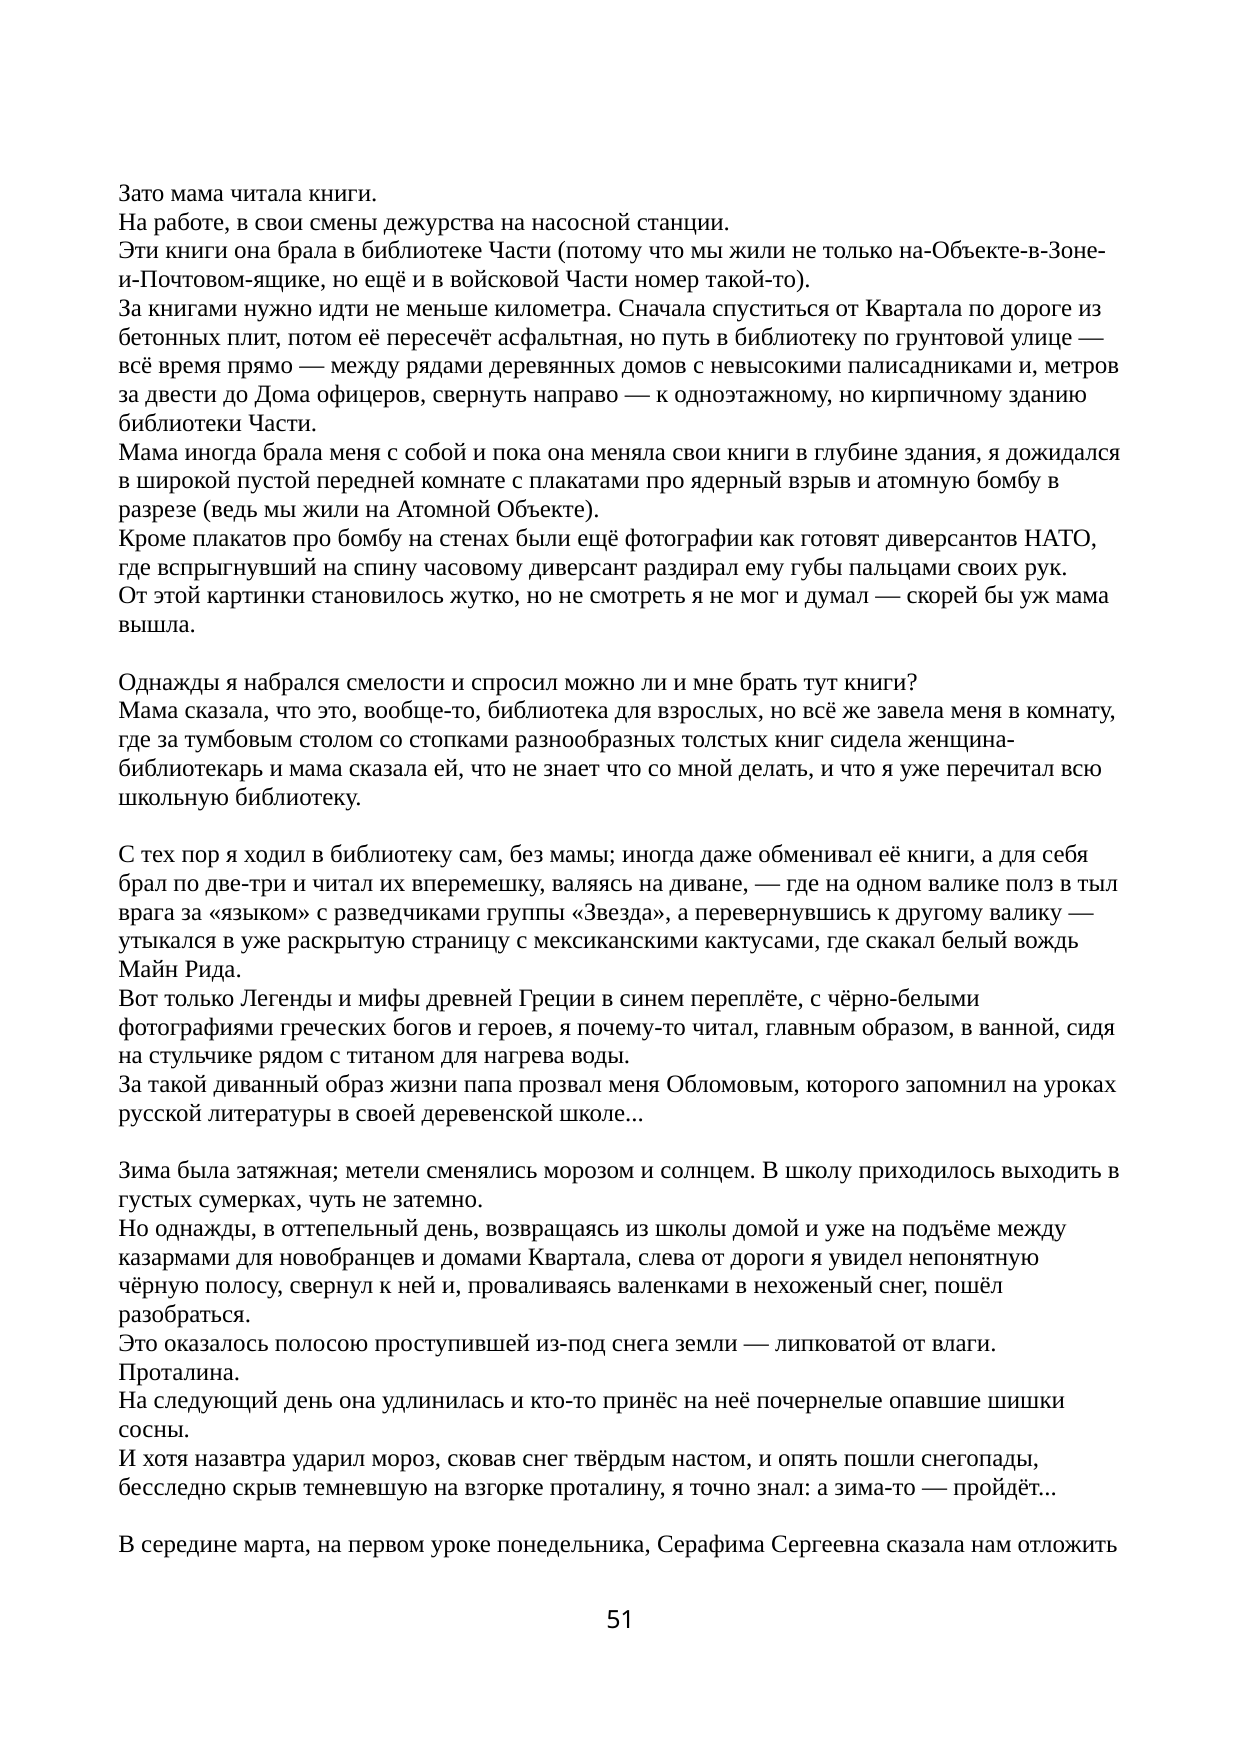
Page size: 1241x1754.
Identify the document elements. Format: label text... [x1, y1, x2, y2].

text Мама сказала, что это, вообще-то, библиотека для взрослых, но всё же завела меня в комнату, где за тумбовым столом со стопками разнообразных толстых книг сидела женщина-библиотекарь и мама сказала ей, что не знает что со мной делать, и что я уже перечитал всю школьную библиотеку. [118, 696, 1122, 811]
text Это оказалось полосою проступившей из-под снега земли — липковатой от влаги. Проталина. [118, 1328, 1122, 1386]
text Зима была затяжная; метели сменялись морозом и солнцем. В школу приходилось выходить в густых сумерках, чуть не затемно. [118, 1156, 1122, 1213]
text Эти книги она брала в библиотеке Части (потому что мы жили не только на-Объекте-в-Зоне-и-Почтовом-ящике, но ещё и в войсковой Части номер такой-то). [118, 236, 1122, 293]
text Мама иногда брала меня с собой и пока она меняла свои книги в глубине здания, я дожидался в широкой пустой передней комнате с плакатами про ядерный взрыв и атомную бомбу в разрезе (ведь мы жили на Атомной Объекте). [118, 437, 1122, 523]
text На работе, в свои смены дежурства на насосной станции. [118, 207, 1122, 236]
text В середине марта, на первом уроке понедельника, Серафима Сергеевна сказала нам отложить [118, 1529, 1122, 1558]
text За книгами нужно идти не меньше километра. Сначала спуститься от Квартала по дороге из бетонных плит, потом её пересечёт асфальтная, но путь в библиотеку по грунтовой улице — всё время прямо — между рядами деревянных домов с невысокими палисадниками и, метров за двести до Дома офицеров, свернуть направо — к одноэтажному, но кирпичному зданию библиотеки Части. [118, 293, 1122, 437]
text От этой картинки становилось жутко, но не смотреть я не мог и думал — скорей бы уж мама вышла. [118, 581, 1122, 638]
text Но однажды, в оттепельный день, возвращаясь из школы домой и уже на подъёме между казармами для новобранцев и домами Квартала, слева от дороги я увидел непонятную чёрную полосу, свернул к ней и, проваливаясь валенками в нехоженый снег, пошёл разобраться. [118, 1213, 1122, 1328]
text На следующий день она удлинилась и кто-то принёс на неё почернелые опавшие шишки сосны. [118, 1386, 1122, 1443]
text Однажды я набрался смелости и спросил можно ли и мне брать тут книги? [118, 667, 1122, 696]
text Кроме плакатов про бомбу на стенах были ещё фотографии как готовят диверсантов НАТО, где вспрыгнувший на спину часовому диверсант раздирал ему губы пальцами своих рук. [118, 523, 1122, 581]
text Зато мама читала книги. [118, 178, 1122, 207]
text И хотя назавтра ударил мороз, сковав снег твёрдым настом, и опять пошли снегопады, бесследно скрыв темневшую на взгорке проталину, я точно знал: а зима-то — пройдёт... [118, 1443, 1122, 1501]
text Вот только Легенды и мифы древней Греции в синем переплёте, с чёрно-белыми фотографиями греческих богов и героев, я почему-то читал, главным образом, в ванной, сидя на стульчике рядом с титаном для нагрева воды. [118, 983, 1122, 1069]
text За такой диванный образ жизни папа прозвал меня Обломовым, которого запомнил на уроках русской литературы в своей деревенской школе... [118, 1069, 1122, 1127]
text С тех пор я ходил в библиотеку сам, без мамы; иногда даже обменивал её книги, а для себя брал по две-три и читал их вперемешку, валяясь на диване, — где на одном валике полз в тыл врага за «языком» с разведчиками группы «Звезда», а перевернувшись к другому валику — утыкался в уже раскрытую страницу с мексиканскими кактусами, где скакал белый вождь Майн Рида. [118, 839, 1122, 983]
